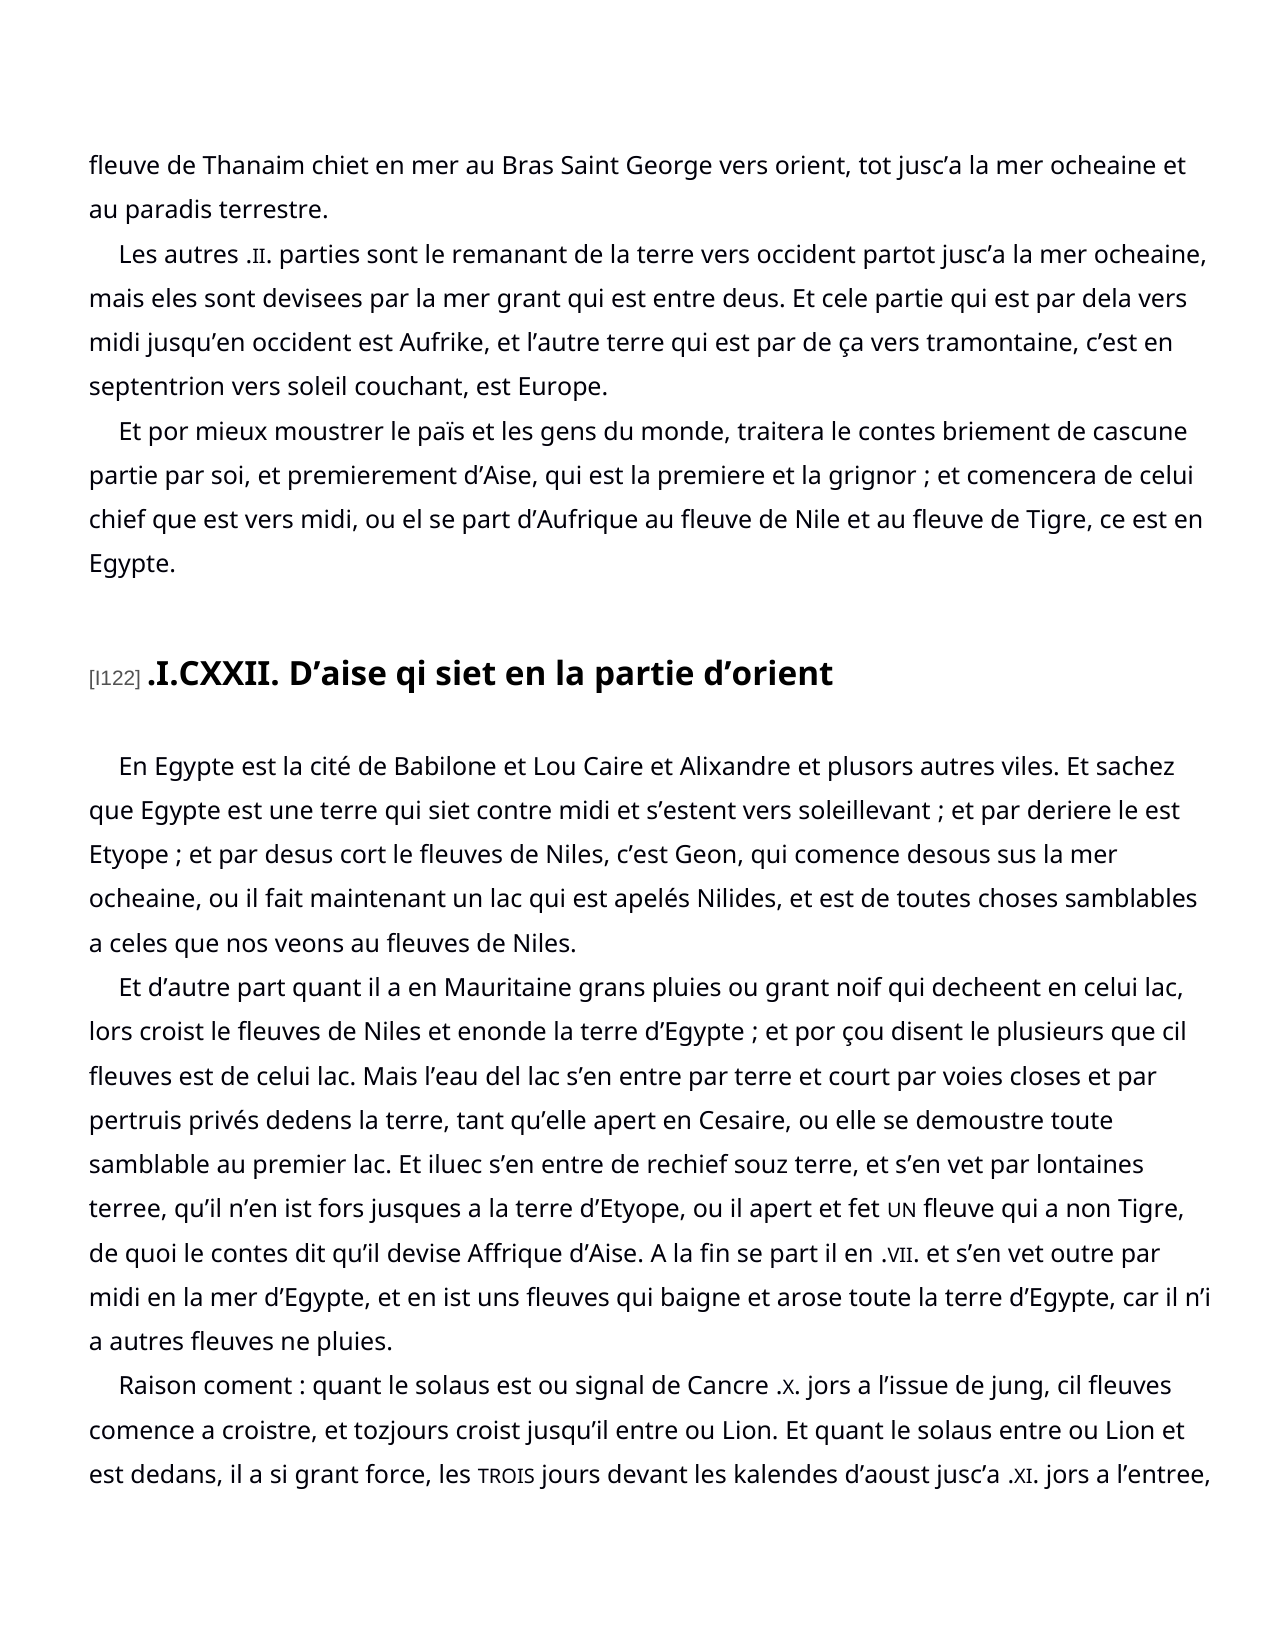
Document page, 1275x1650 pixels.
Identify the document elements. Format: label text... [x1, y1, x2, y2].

text fleuve de Thanaim chiet en mer au Bras Saint George vers orient, tot jusc’a la mer ocheaine et au paradis terrestre. [89, 148, 1216, 226]
text Et d’autre part quant il a en Mauritaine grans pluies ou grant noif qui decheent en celui lac, lors croist le fleuves de Niles et enonde la terre d’Egypte ; et por çou disent le plusieurs que cil fleuves est de celui lac. Mais l’eau del lac s’en entre par terre et court par voies closes et par pertruis privés dedens la terre, tant qu’elle apert en Cesaire, ou elle se demoustre toute samblable au premier lac. Et iluec s’en entre de rechief souz terre, et s’en vet par lontaines terree, qu’il n’en ist fors jusques a la terre d’Etyope, ou il apert et fet un fleuve qui a non Tigre, de quoi le contes dit qu’il devise Affrique d’Aise. A la fin se part il en .vii. et s’en vet outre par midi en la mer d’Egypte, et en ist uns fleuves qui baigne et arose toute la terre d’Egypte, car il n’i a autres fleuves ne pluies. [89, 969, 1216, 1358]
text En Egypte est la cité de Babilone et Lou Caire et Alixandre et plusors autres viles. Et sachez que Egypte est une terre qui siet contre midi et s’estent vers soleillevant ; et par deriere le est Etyope ; et par desus cort le fleuves de Niles, c’est Geon, qui comence desous sus la mer ocheaine, ou il fait maintenant un lac qui est apelés Nilides, et est de toutes choses samblables a celes que nos veons au fleuves de Niles. [89, 748, 1216, 959]
text Et por mieux moustrer le païs et les gens du monde, traitera le contes briement de cascune partie par soi, et premierement d’Aise, qui est la premiere et la grignor ; et comencera de celui chief que est vers midi, ou el se part d’Aufrique au fleuve de Nile et au fleuve de Tigre, ce est en Egypte. [89, 413, 1216, 580]
text Raison coment : quant le solaus est ou signal de Cancre .x. jors a l’issue de jung, cil fleuves comence a croistre, et tozjours croist jusqu’il entre ou Lion. Et quant le solaus entre ou Lion et est dedans, il a si grant force, les trois jours devant les kalendes d’aoust jusc’a .xi. jors a l’entree, [89, 1368, 1216, 1491]
subtitle [I122] .I.CXXII. D’aise qi siet en la partie d’orient [89, 649, 1216, 695]
text Les autres .ii. parties sont le remanant de la terre vers occident partot jusc’a la mer ocheaine, mais eles sont devisees par la mer grant qui est entre deus. Et cele partie qui est par dela vers midi jusqu’en occident est Aufrike, et l’autre terre qui est par de ça vers tramontaine, c’est en septentrion vers soleil couchant, est Europe. [89, 236, 1216, 403]
